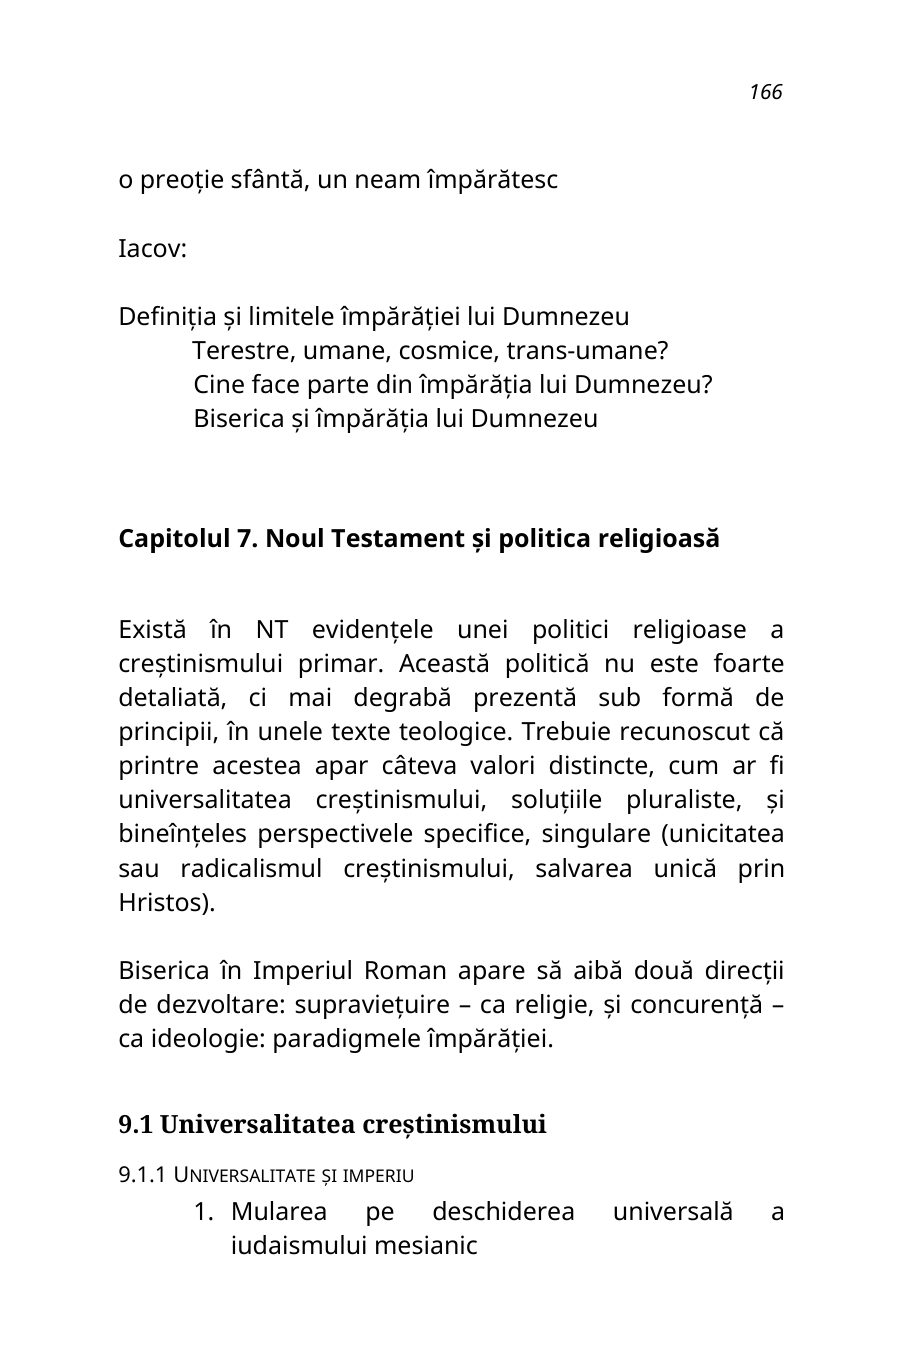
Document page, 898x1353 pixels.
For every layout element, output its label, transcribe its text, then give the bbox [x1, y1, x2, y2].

text Cine face parte din împărăţia lui Dumnezeu? [118, 366, 786, 401]
list Mularea pe deschiderea universală a iudaismului mesianic [193, 1193, 786, 1262]
text o preoţie sfântă, un neam împărătesc [118, 162, 786, 196]
subtitle Capitolul 7. Noul Testament şi politica religioasă [118, 528, 786, 553]
text Definiţia şi limitele împărăţiei lui Dumnezeu [118, 298, 786, 332]
subtitle 9.1 Universalitatea creştinismului [118, 1114, 786, 1139]
text Biserica şi împărăţia lui Dumnezeu [118, 401, 786, 434]
text Iacov: [118, 230, 786, 264]
text Există în NT evidenţele unei politici religioase a creştinismului primar. Această politică nu este foarte detaliată, ci mai degrabă prezentă sub formă de principii, în unele texte teologice. Trebuie recunoscut că printre acestea apar câteva valori distincte, cum ar fi universalitatea creştinismului, soluţiile pluraliste, şi bineînţeles perspectivele specifice, singulare (unicitatea sau radicalismul creştinismului, salvarea unică prin Hristos). [118, 612, 786, 918]
subtitle 9.1.1 Universalitate şi imperiu [118, 1159, 786, 1189]
text Terestre, umane, cosmice, trans-umane? [118, 332, 786, 366]
text Biserica în Imperiul Roman apare să aibă două direcţii de dezvoltare: supravieţuire – ca religie, şi concurenţă – ca ideologie: paradigmele împărăţiei. [118, 952, 786, 1054]
